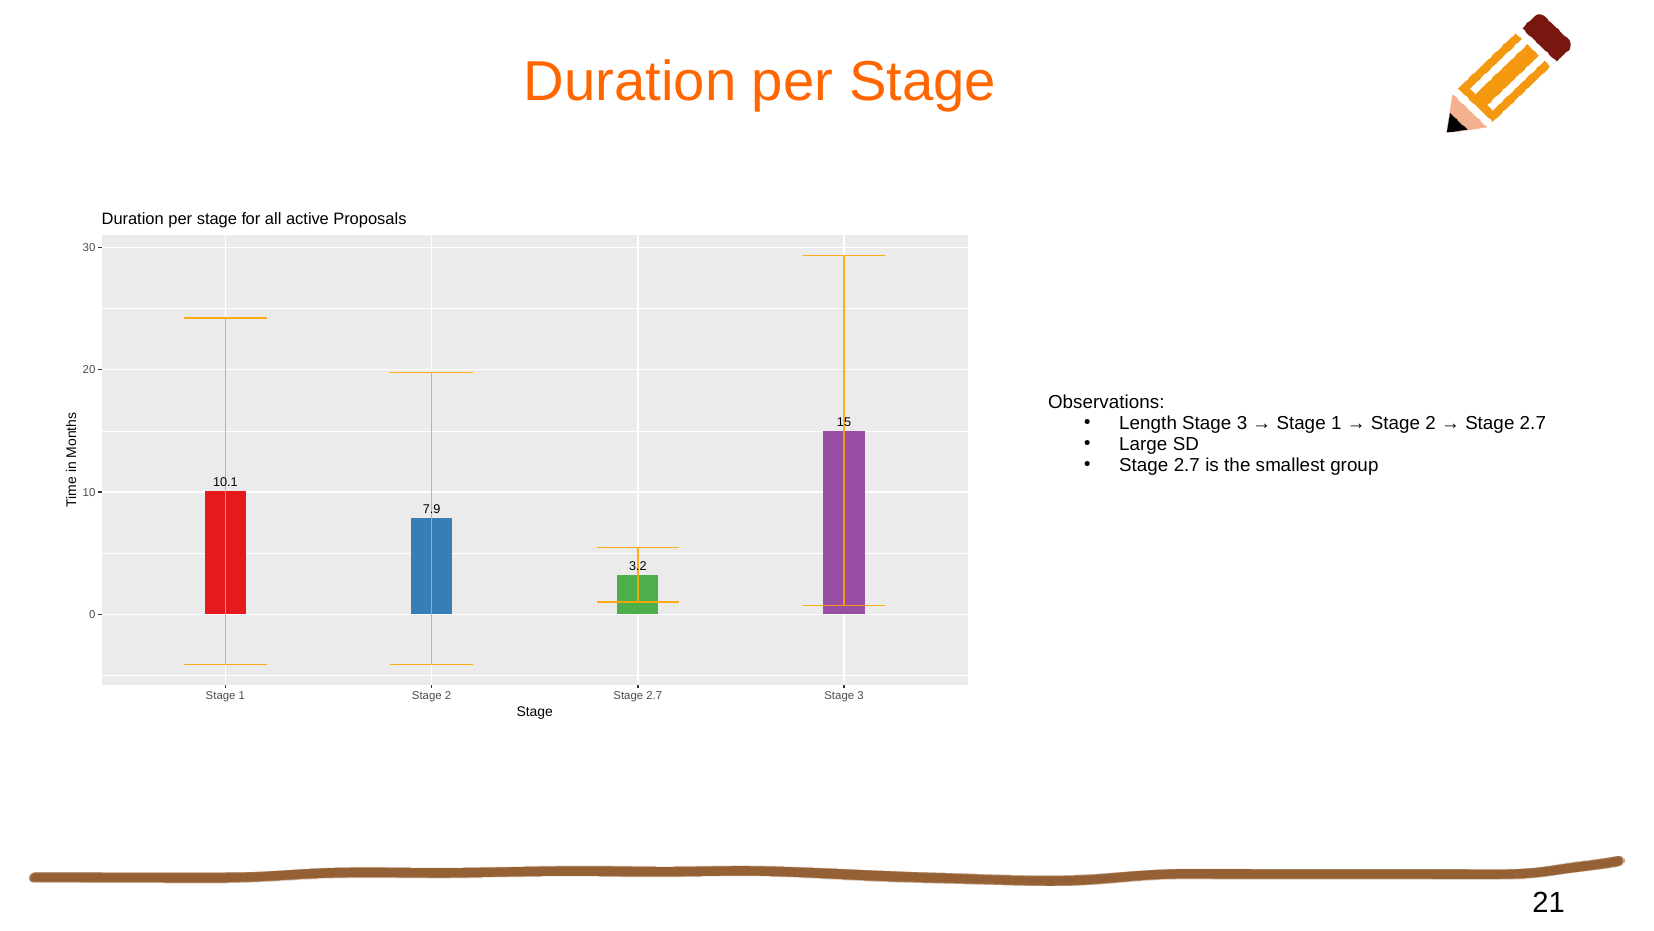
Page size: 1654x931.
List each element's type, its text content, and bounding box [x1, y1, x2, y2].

picture [59, 206, 975, 727]
title Duration per Stage [88, 29, 1447, 133]
picture [29, 856, 1625, 886]
text_box Observations: Length Stage 3 → Stage 1 → Stage 2 → Stage 2.7 Large SD Stage 2.7 is the smallest group [1033, 383, 1595, 562]
picture [1446, 14, 1571, 133]
